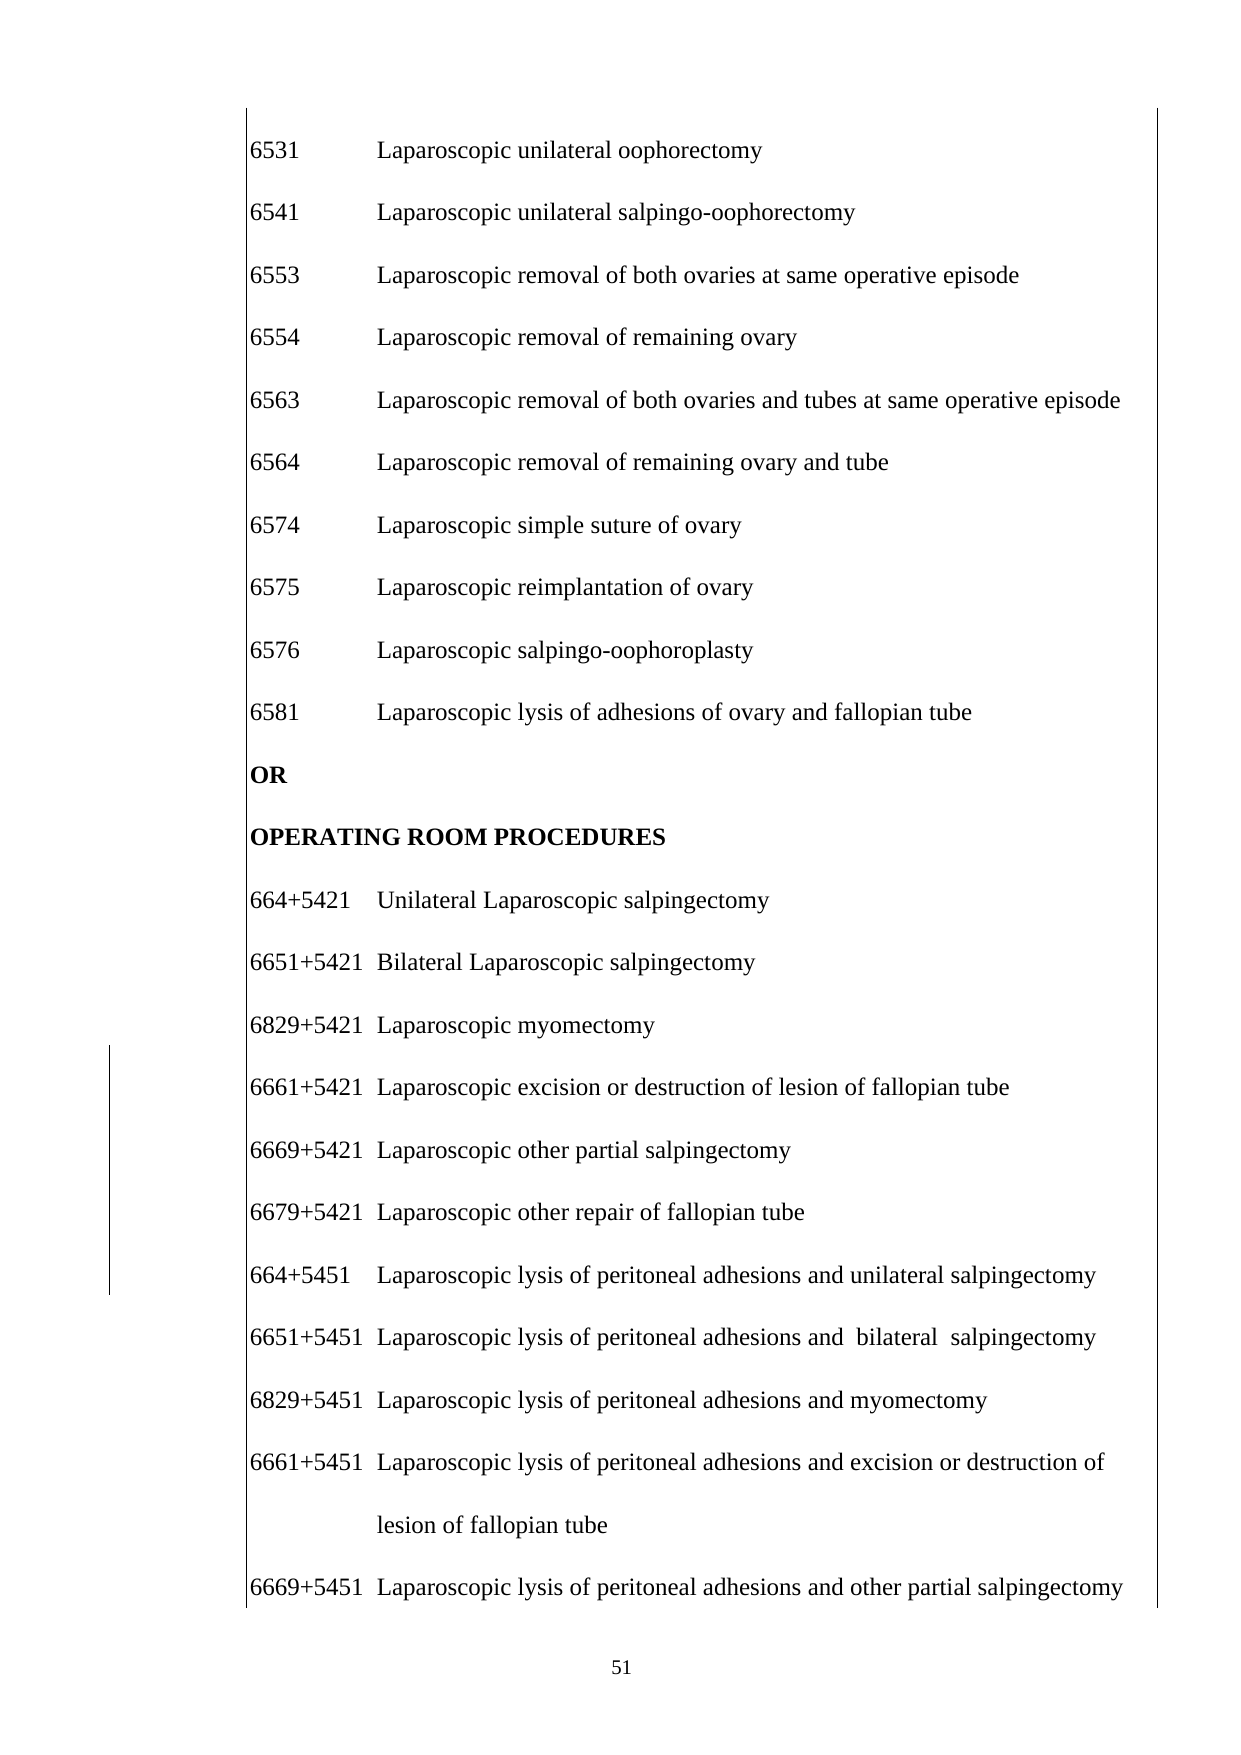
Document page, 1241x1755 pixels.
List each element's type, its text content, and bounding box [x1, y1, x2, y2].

table_cell [109, 1420, 246, 1545]
table_cell [109, 420, 246, 483]
table_cell [109, 920, 246, 983]
table_cell Laparoscopic other repair of fallopian tube [374, 1170, 1157, 1233]
table_cell 6576 [247, 608, 374, 670]
table_cell [109, 358, 246, 420]
table_cell Unilateral Laparoscopic salpingectomy [374, 858, 1157, 920]
table_cell 6679+5421 [247, 1170, 374, 1233]
table_cell Laparoscopic removal of remaining ovary and tube [374, 420, 1157, 483]
table_cell [109, 295, 246, 358]
table_cell 6651+5451 [247, 1295, 374, 1358]
table_cell [109, 670, 246, 733]
table_cell 6564 [247, 420, 374, 483]
table_cell Laparoscopic reimplantation of ovary [374, 545, 1157, 608]
table_cell [109, 545, 246, 608]
table_cell Laparoscopic removal of remaining ovary [374, 295, 1157, 358]
table_cell [109, 1358, 246, 1420]
table_cell Laparoscopic salpingo-oophoroplasty [374, 608, 1157, 670]
table_cell 664+5451 [247, 1233, 374, 1295]
table_cell 6553 [247, 233, 374, 295]
table_cell [109, 170, 246, 233]
table_cell Laparoscopic removal of both ovaries and tubes at same operative episode [374, 358, 1157, 420]
table_cell [109, 608, 246, 670]
table_cell [109, 983, 246, 1045]
table_cell 6661+5451 [247, 1420, 374, 1545]
table_cell 6829+5421 [247, 983, 374, 1045]
table_cell Laparoscopic lysis of peritoneal adhesions and myomectomy [374, 1358, 1157, 1420]
table_cell OR [247, 733, 374, 795]
table_cell Laparoscopic removal of both ovaries at same operative episode [374, 233, 1157, 295]
table_cell 6651+5421 [247, 920, 374, 983]
table_cell [109, 858, 246, 920]
table_cell Laparoscopic unilateral oophorectomy [374, 108, 1157, 170]
table_cell 6575 [247, 545, 374, 608]
table_cell [109, 733, 246, 795]
table_cell Laparoscopic other partial salpingectomy [374, 1108, 1157, 1170]
table_cell [109, 1295, 246, 1358]
table_cell Laparoscopic lysis of peritoneal adhesions and excision or destruction of lesion of fallopian tube [374, 1420, 1157, 1545]
table_cell 6829+5451 [247, 1358, 374, 1420]
table_cell Bilateral Laparoscopic salpingectomy [374, 920, 1157, 983]
table_cell 6554 [247, 295, 374, 358]
table_cell 6661+5421 [247, 1045, 374, 1108]
table_cell 6581 [247, 670, 374, 733]
table_cell Laparoscopic simple suture of ovary [374, 483, 1157, 545]
table_cell 6531 [247, 108, 374, 170]
table_cell Laparoscopic lysis of peritoneal adhesions and other partial salpingectomy [374, 1545, 1157, 1608]
table_cell Laparoscopic myomectomy [374, 983, 1157, 1045]
table_cell [109, 233, 246, 295]
table_cell [374, 733, 1157, 795]
table_cell Laparoscopic excision or destruction of lesion of fallopian tube [374, 1045, 1157, 1108]
table_cell 6574 [247, 483, 374, 545]
table_cell Laparoscopic lysis of peritoneal adhesions and bilateral salpingectomy [374, 1295, 1157, 1358]
table_cell Laparoscopic lysis of adhesions of ovary and fallopian tube [374, 670, 1157, 733]
table_cell Laparoscopic unilateral salpingo-oophorectomy [374, 170, 1157, 233]
table_cell [109, 1545, 246, 1608]
table_cell [110, 1045, 246, 1295]
table_cell 6669+5451 [247, 1545, 374, 1608]
table_cell 664+5421 [247, 858, 374, 920]
table_cell [109, 483, 246, 545]
table_cell [109, 108, 246, 170]
table_cell Laparoscopic lysis of peritoneal adhesions and unilateral salpingectomy [374, 1233, 1157, 1295]
table_cell OPERATING ROOM PROCEDURES [247, 795, 1157, 858]
table_cell 6541 [247, 170, 374, 233]
table_cell [109, 795, 246, 858]
table_cell 6669+5421 [247, 1108, 374, 1170]
table_cell 6563 [247, 358, 374, 420]
